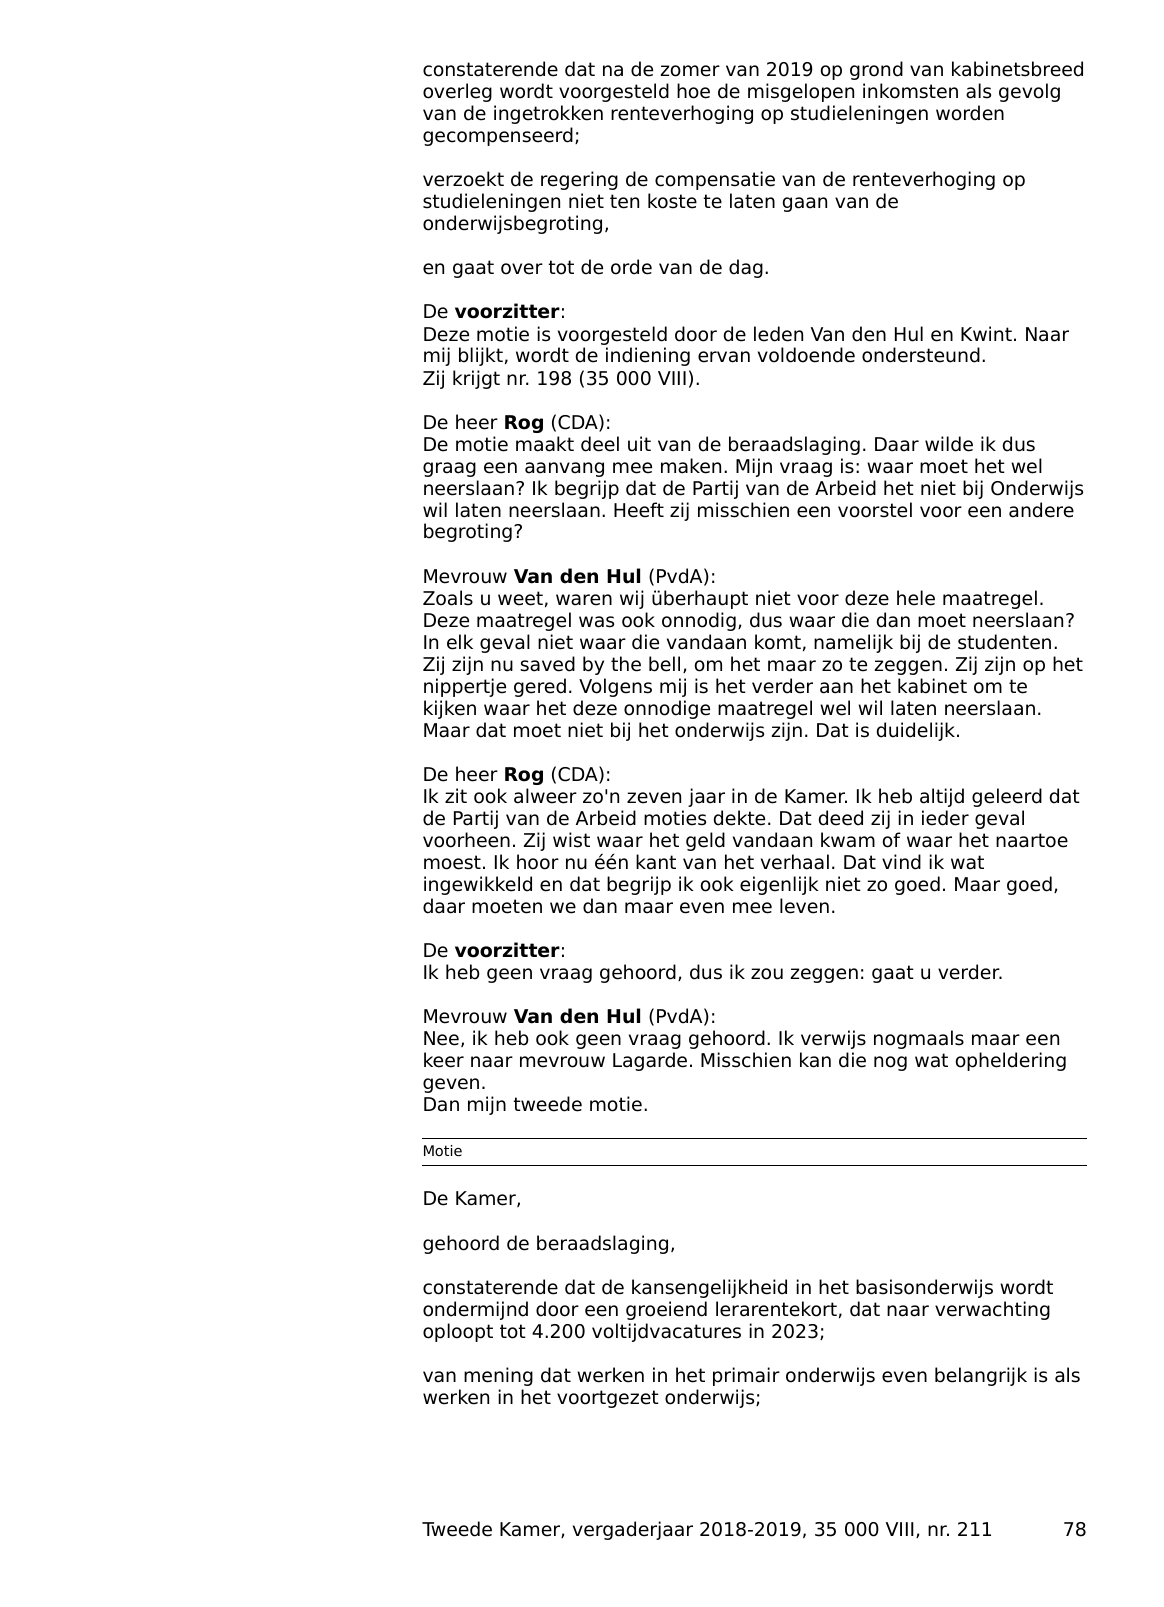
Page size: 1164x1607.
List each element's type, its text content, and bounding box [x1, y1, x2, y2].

text Deze motie is voorgesteld door de leden Van den Hul en Kwint. Naar mij blijkt, wordt de indiening ervan voldoende ondersteund. [422, 323, 1087, 367]
text De motie maakt deel uit van de beraadslaging. Daar wilde ik dus graag een aanvang mee maken. Mijn vraag is: waar moet het wel neerslaan? Ik begrijp dat de Partij van de Arbeid het niet bij Onderwijs wil laten neerslaan. Heeft zij misschien een voorstel voor een andere begroting? [422, 433, 1087, 543]
text Ik zit ook alweer zo'n zeven jaar in de Kamer. Ik heb altijd geleerd dat de Partij van de Arbeid moties dekte. Dat deed zij in ieder geval voorheen. Zij wist waar het geld vandaan kwam of waar het naartoe moest. Ik hoor nu één kant van het verhaal. Dat vind ik wat ingewikkeld en dat begrijp ik ook eigenlijk niet zo goed. Maar goed, daar moeten we dan maar even mee leven. [422, 786, 1087, 917]
text De Kamer, [422, 1188, 1087, 1210]
text De heer Rog (CDA): [422, 764, 1087, 786]
text De voorzitter: [422, 301, 1087, 323]
table_header Motie [422, 1139, 1087, 1165]
text van mening dat werken in het primair onderwijs even belangrijk is als werken in het voortgezet onderwijs; [422, 1365, 1087, 1409]
text en gaat over tot de orde van de dag. [422, 257, 1087, 279]
text Zij krijgt nr. 198 (35 000 VIII). [422, 367, 1087, 389]
text Ik heb geen vraag gehoord, dus ik zou zeggen: gaat u verder. [422, 962, 1087, 984]
text Dan mijn tweede motie. [422, 1094, 1087, 1116]
text constaterende dat de kansengelijkheid in het basisonderwijs wordt ondermijnd door een groeiend lerarentekort, dat naar verwachting oploopt tot 4.200 voltijdvacatures in 2023; [422, 1277, 1087, 1342]
text De heer Rog (CDA): [422, 412, 1087, 433]
text constaterende dat na de zomer van 2019 op grond van kabinetsbreed overleg wordt voorgesteld hoe de misgelopen inkomsten als gevolg van de ingetrokken renteverhoging op studieleningen worden gecompenseerd; [422, 59, 1087, 147]
text Mevrouw Van den Hul (PvdA): [422, 566, 1087, 588]
text Zoals u weet, waren wij überhaupt niet voor deze hele maatregel. Deze maatregel was ook onnodig, dus waar die dan moet neerslaan? In elk geval niet waar die vandaan komt, namelijk bij de studenten. Zij zijn nu saved by the bell, om het maar zo te zeggen. Zij zijn op het nippertje gered. Volgens mij is het verder aan het kabinet om te kijken waar het deze onnodige maatregel wel wil laten neerslaan. Maar dat moet niet bij het onderwijs zijn. Dat is duidelijk. [422, 588, 1087, 741]
text Mevrouw Van den Hul (PvdA): [422, 1006, 1087, 1028]
text De voorzitter: [422, 940, 1087, 962]
text gehoord de beraadslaging, [422, 1232, 1087, 1254]
text Nee, ik heb ook geen vraag gehoord. Ik verwijs nogmaals maar een keer naar mevrouw Lagarde. Misschien kan die nog wat opheldering geven. [422, 1028, 1087, 1094]
text verzoekt de regering de compensatie van de renteverhoging op studieleningen niet ten koste te laten gaan van de onderwijsbegroting, [422, 169, 1087, 235]
